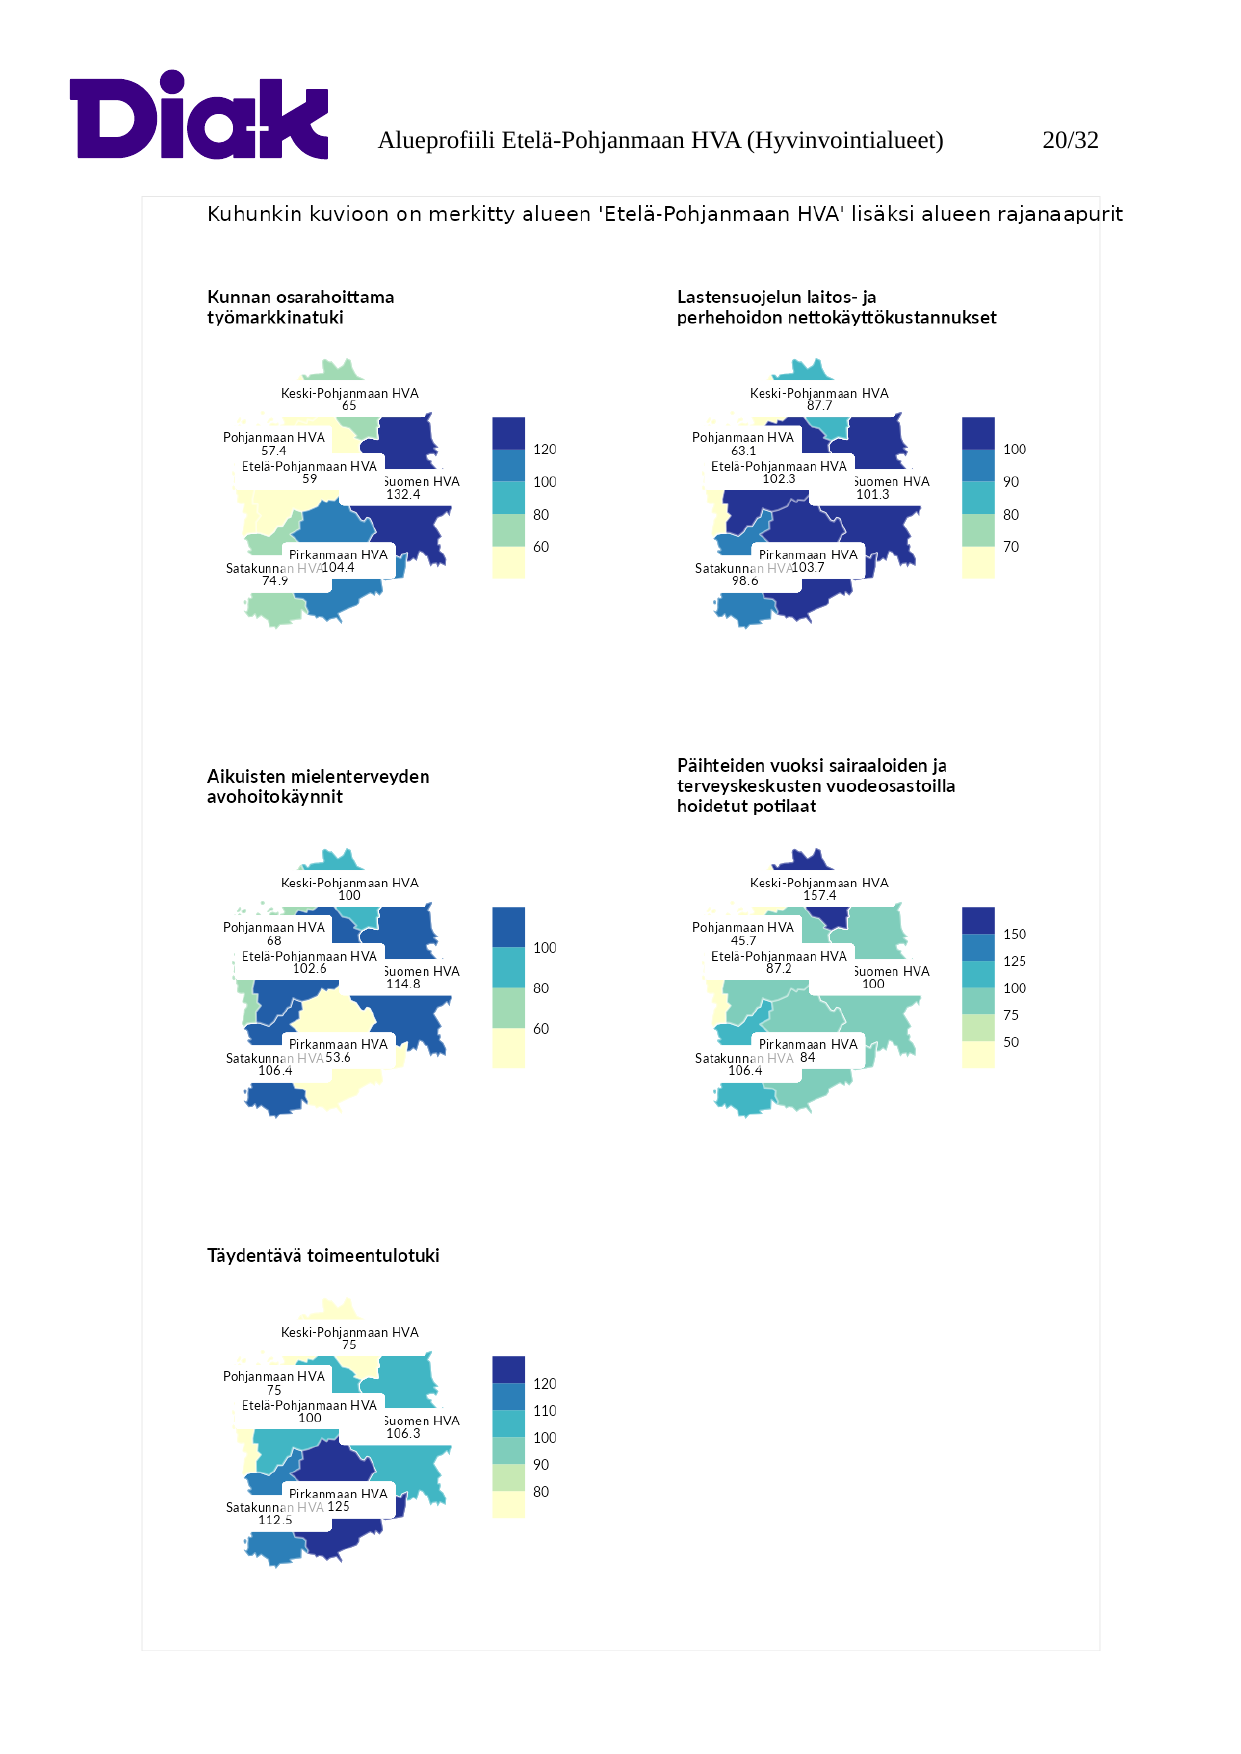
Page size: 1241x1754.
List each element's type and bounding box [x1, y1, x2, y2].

picture [61, 196, 1179, 1651]
